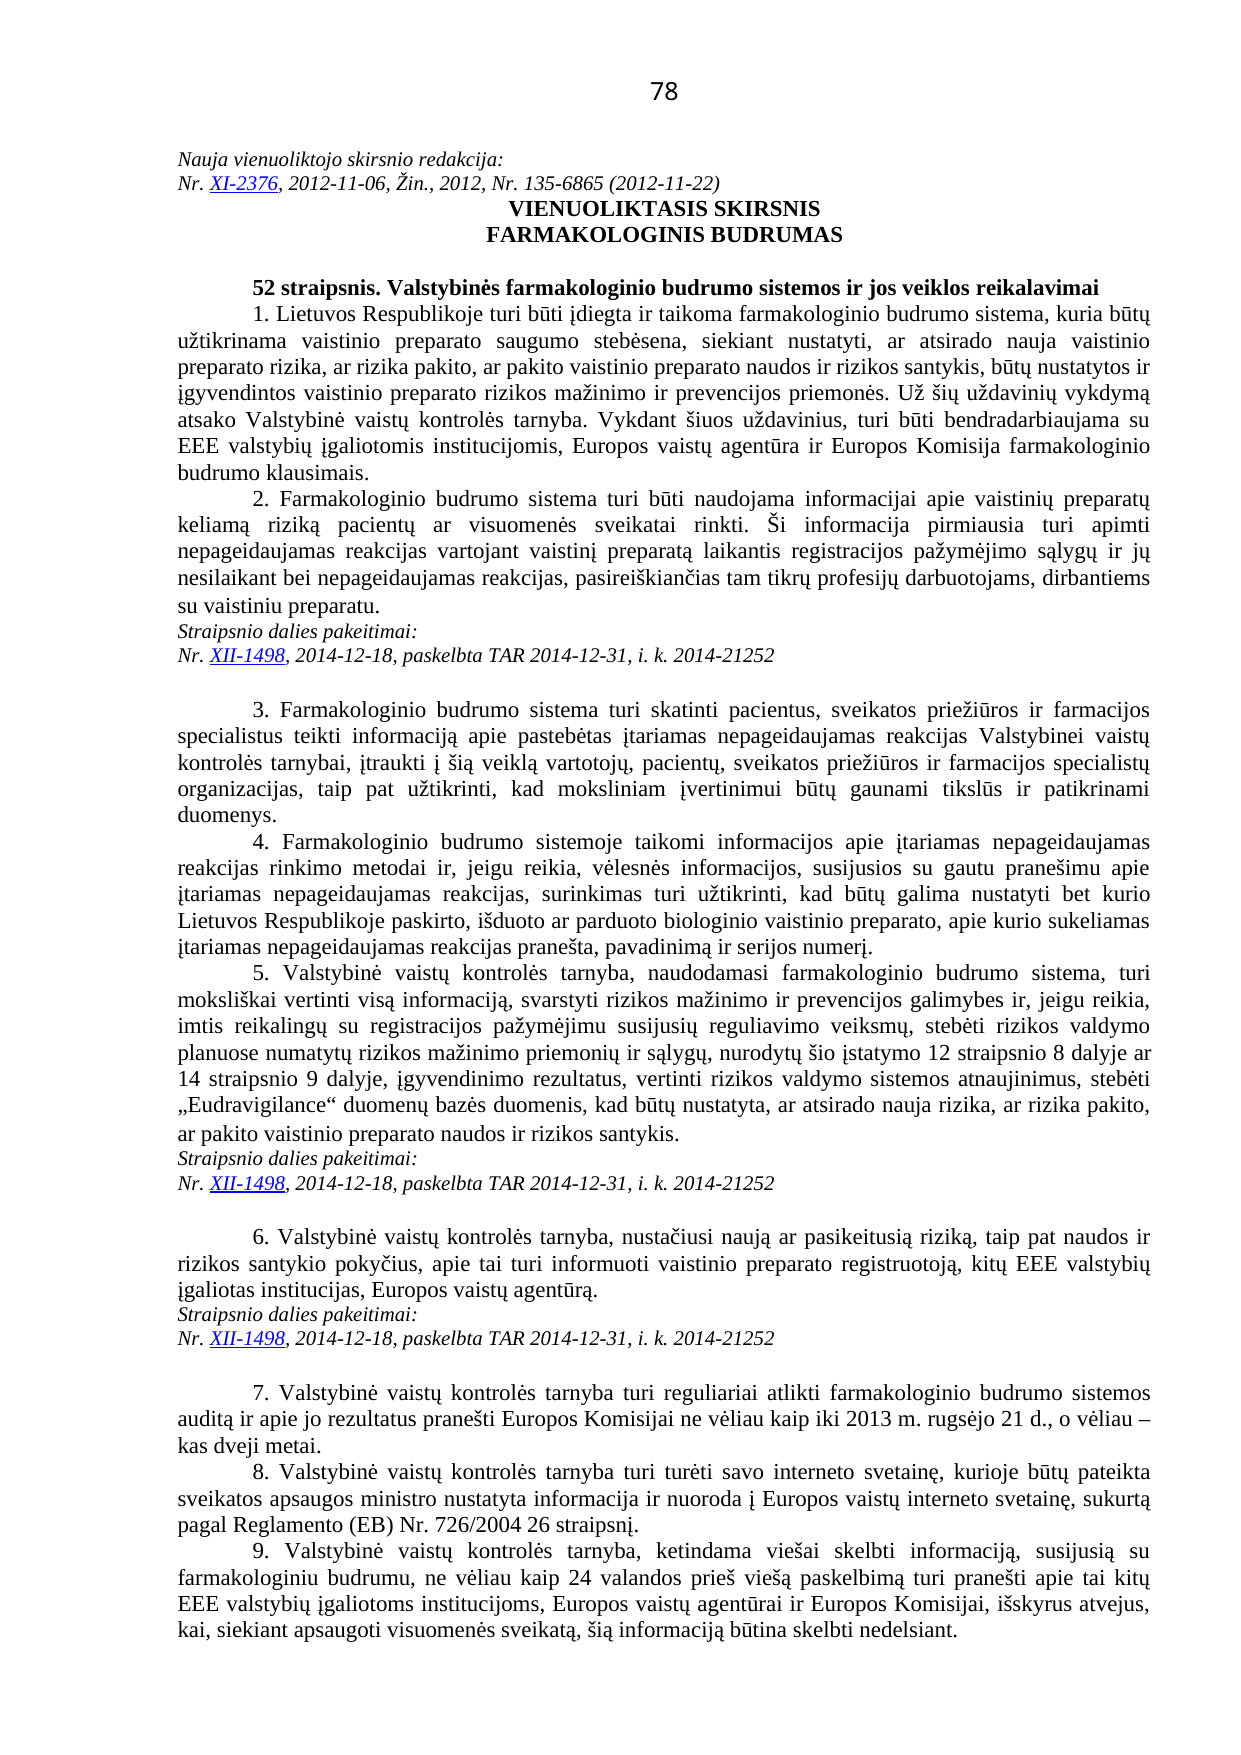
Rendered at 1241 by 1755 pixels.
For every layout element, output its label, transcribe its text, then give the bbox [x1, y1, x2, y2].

text Straipsnio dalies pakeitimai: [177, 619, 1152, 643]
text 2. Farmakologinio budrumo sistema turi būti naudojama informacijai apie vaistinių preparatų keliamą riziką pacientų ar visuomenės sveikatai rinkti. Ši informacija pirmiausia turi apimti nepageidaujamas reakcijas vartojant vaistinį preparatą laikantis registracijos pažymėjimo sąlygų ir jų nesilaikant bei nepageidaujamas reakcijas, pasireiškiančias tam tikrų profesijų darbuotojams, dirbantiems su vaistiniu preparatu. [177, 485, 1152, 619]
text Nr. XI-2376, 2012-11-06, Žin., 2012, Nr. 135-6865 (2012-11-22) [177, 171, 1152, 195]
text 4. Farmakologinio budrumo sistemoje taikomi informacijos apie įtariamas nepageidaujamas reakcijas rinkimo metodai ir, jeigu reikia, vėlesnės informacijos, susijusios su gautu pranešimu apie įtariamas nepageidaujamas reakcijas, surinkimas turi užtikrinti, kad būtų galima nustatyti bet kurio Lietuvos Respublikoje paskirto, išduoto ar parduoto biologinio vaistinio preparato, apie kurio sukeliamas įtariamas nepageidaujamas reakcijas pranešta, pavadinimą ir serijos numerį. [177, 828, 1152, 959]
text 1. Lietuvos Respublikoje turi būti įdiegta ir taikoma farmakologinio budrumo sistema, kuria būtų užtikrinama vaistinio preparato saugumo stebėsena, siekiant nustatyti, ar atsirado nauja vaistinio preparato rizika, ar rizika pakito, ar pakito vaistinio preparato naudos ir rizikos santykis, būtų nustatytos ir įgyvendintos vaistinio preparato rizikos mažinimo ir prevencijos priemonės. Už šių uždavinių vykdymą atsako Valstybinė vaistų kontrolės tarnyba. Vykdant šiuos uždavinius, turi būti bendradarbiaujama su EEE valstybių įgaliotomis institucijomis, Europos vaistų agentūra ir Europos Komisija farmakologinio budrumo klausimais. [177, 300, 1152, 485]
text 9. Valstybinė vaistų kontrolės tarnyba, ketindama viešai skelbti informaciją, susijusią su farmakologiniu budrumu, ne vėliau kaip 24 valandos prieš viešą paskelbimą turi pranešti apie tai kitų EEE valstybių įgaliotoms institucijoms, Europos vaistų agentūrai ir Europos Komisijai, išskyrus atvejus, kai, siekiant apsaugoti visuomenės sveikatą, šią informaciją būtina skelbti nedelsiant. [177, 1537, 1152, 1643]
text 8. Valstybinė vaistų kontrolės tarnyba turi turėti savo interneto svetainę, kurioje būtų pateikta sveikatos apsaugos ministro nustatyta informacija ir nuoroda į Europos vaistų interneto svetainę, sukurtą pagal Reglamento (EB) Nr. 726/2004 26 straipsnį. [177, 1458, 1152, 1537]
text 6. Valstybinė vaistų kontrolės tarnyba, nustačiusi naują ar pasikeitusią riziką, taip pat naudos ir rizikos santykio pokyčius, apie tai turi informuoti vaistinio preparato registruotoją, kitų EEE valstybių įgaliotas institucijas, Europos vaistų agentūrą. [177, 1223, 1152, 1302]
text 52 straipsnis. Valstybinės farmakologinio budrumo sistemos ir jos veiklos reikalavimai [252, 274, 1152, 300]
text 3. Farmakologinio budrumo sistema turi skatinti pacientus, sveikatos priežiūros ir farmacijos specialistus teikti informaciją apie pastebėtas įtariamas nepageidaujamas reakcijas Valstybinei vaistų kontrolės tarnybai, įtraukti į šią veiklą vartotojų, pacientų, sveikatos priežiūros ir farmacijos specialistų organizacijas, taip pat užtikrinti, kad moksliniam įvertinimui būtų gaunami tikslūs ir patikrinami duomenys. [177, 696, 1152, 828]
text VIENUOLIKTASIS SKIRSNIS [177, 195, 1152, 221]
text Straipsnio dalies pakeitimai: [177, 1146, 1152, 1170]
text FARMAKOLOGINIS BUDRUMAS [177, 221, 1152, 248]
text Nr. XII-1498, 2014-12-18, paskelbta TAR 2014-12-31, i. k. 2014-21252 [177, 1170, 1152, 1194]
text 7. Valstybinė vaistų kontrolės tarnyba turi reguliariai atlikti farmakologinio budrumo sistemos auditą ir apie jo rezultatus pranešti Europos Komisijai ne vėliau kaip iki 2013 m. rugsėjo 21 d., o vėliau – kas dveji metai. [177, 1379, 1152, 1458]
text Nauja vienuoliktojo skirsnio redakcija: [177, 147, 1152, 171]
text 5. Valstybinė vaistų kontrolės tarnyba, naudodamasi farmakologinio budrumo sistema, turi moksliškai vertinti visą informaciją, svarstyti rizikos mažinimo ir prevencijos galimybes ir, jeigu reikia, imtis reikalingų su registracijos pažymėjimu susijusių reguliavimo veiksmų, stebėti rizikos valdymo planuose numatytų rizikos mažinimo priemonių ir sąlygų, nurodytų šio įstatymo 12 straipsnio 8 dalyje ar 14 straipsnio 9 dalyje, įgyvendinimo rezultatus, vertinti rizikos valdymo sistemos atnaujinimus, stebėti „Eudravigilance“ duomenų bazės duomenis, kad būtų nustatyta, ar atsirado nauja rizika, ar rizika pakito, ar pakito vaistinio preparato naudos ir rizikos santykis. [177, 959, 1152, 1146]
text Nr. XII-1498, 2014-12-18, paskelbta TAR 2014-12-31, i. k. 2014-21252 [177, 643, 1152, 667]
text Straipsnio dalies pakeitimai: [177, 1302, 1152, 1326]
text Nr. XII-1498, 2014-12-18, paskelbta TAR 2014-12-31, i. k. 2014-21252 [177, 1326, 1152, 1350]
